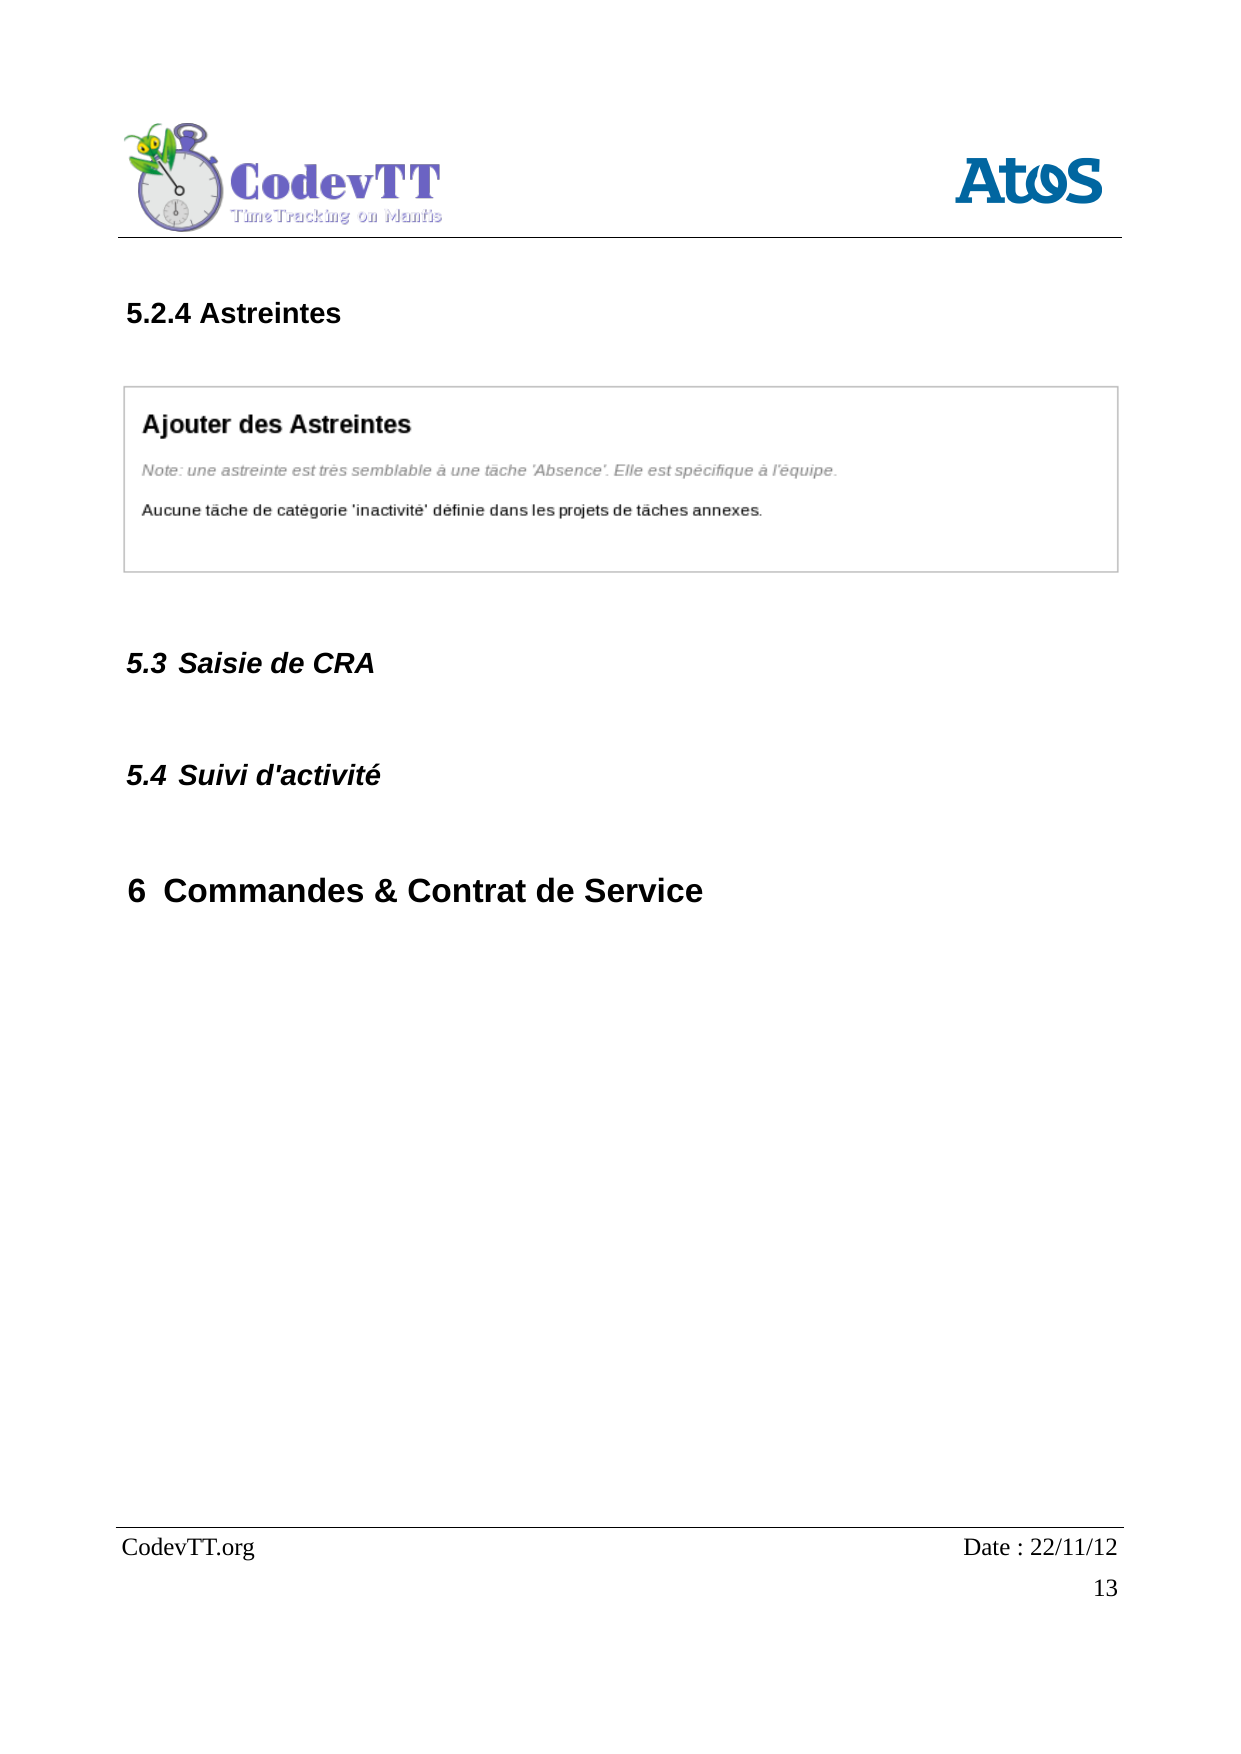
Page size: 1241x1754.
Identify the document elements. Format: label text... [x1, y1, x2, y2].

subtitle Saisie de CRA [118, 646, 1122, 679]
picture [118, 382, 1123, 580]
picture [123, 123, 447, 232]
subtitle Suivi d'activité [118, 758, 1122, 792]
subtitle Commandes & Contrat de Service [118, 871, 1122, 909]
subtitle Astreintes [118, 296, 1122, 329]
picture [953, 156, 1103, 205]
